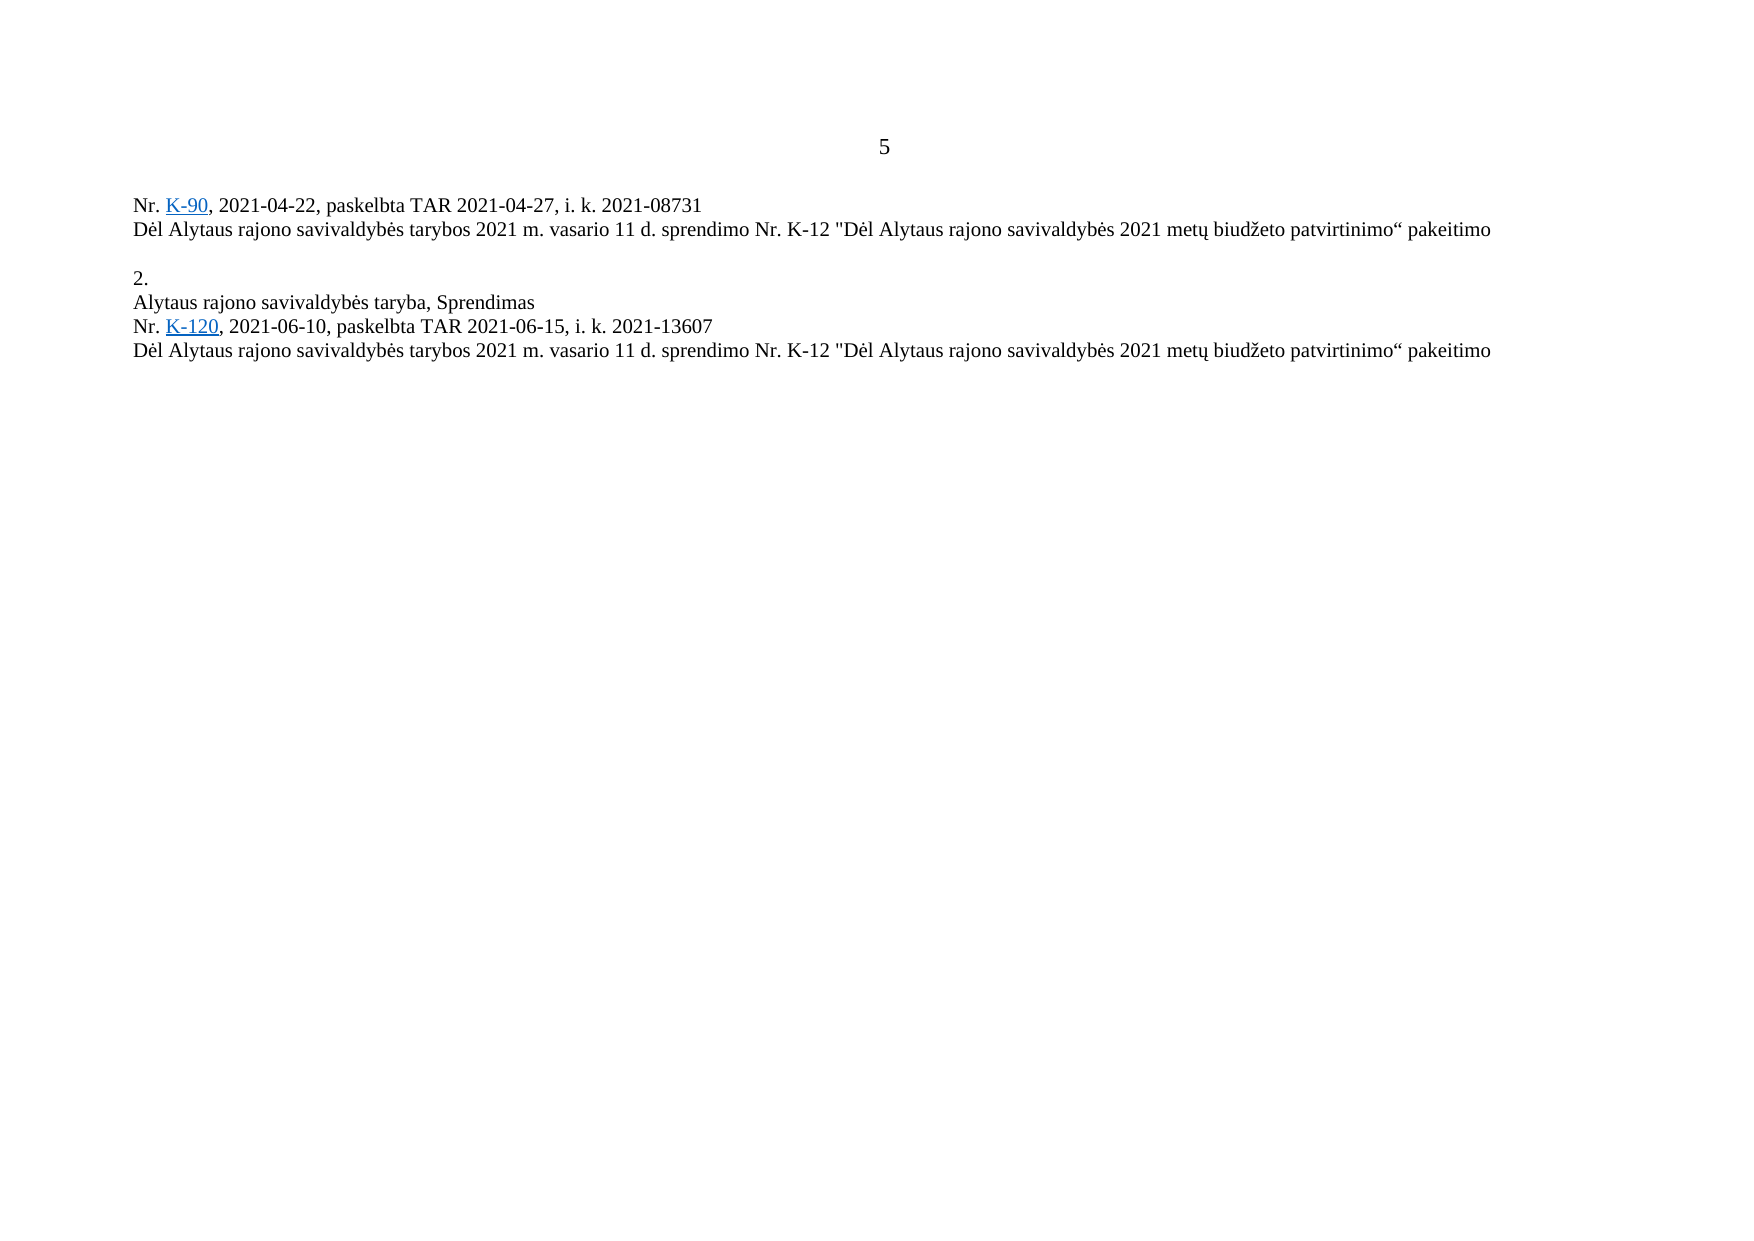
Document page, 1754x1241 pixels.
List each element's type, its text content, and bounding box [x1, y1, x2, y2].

text Alytaus rajono savivaldybės taryba, Sprendimas [133, 289, 1636, 314]
text 2. [133, 266, 1636, 289]
text Nr. K-90, 2021-04-22, paskelbta TAR 2021-04-27, i. k. 2021-08731 [133, 193, 1636, 217]
text Dėl Alytaus rajono savivaldybės tarybos 2021 m. vasario 11 d. sprendimo Nr. K-12 "Dėl Alytaus rajono savivaldybės 2021 metų biudžeto patvirtinimo“ pakeitimo [133, 217, 1636, 241]
text Dėl Alytaus rajono savivaldybės tarybos 2021 m. vasario 11 d. sprendimo Nr. K-12 "Dėl Alytaus rajono savivaldybės 2021 metų biudžeto patvirtinimo“ pakeitimo [133, 338, 1636, 362]
text Nr. K-120, 2021-06-10, paskelbta TAR 2021-06-15, i. k. 2021-13607 [133, 314, 1636, 338]
